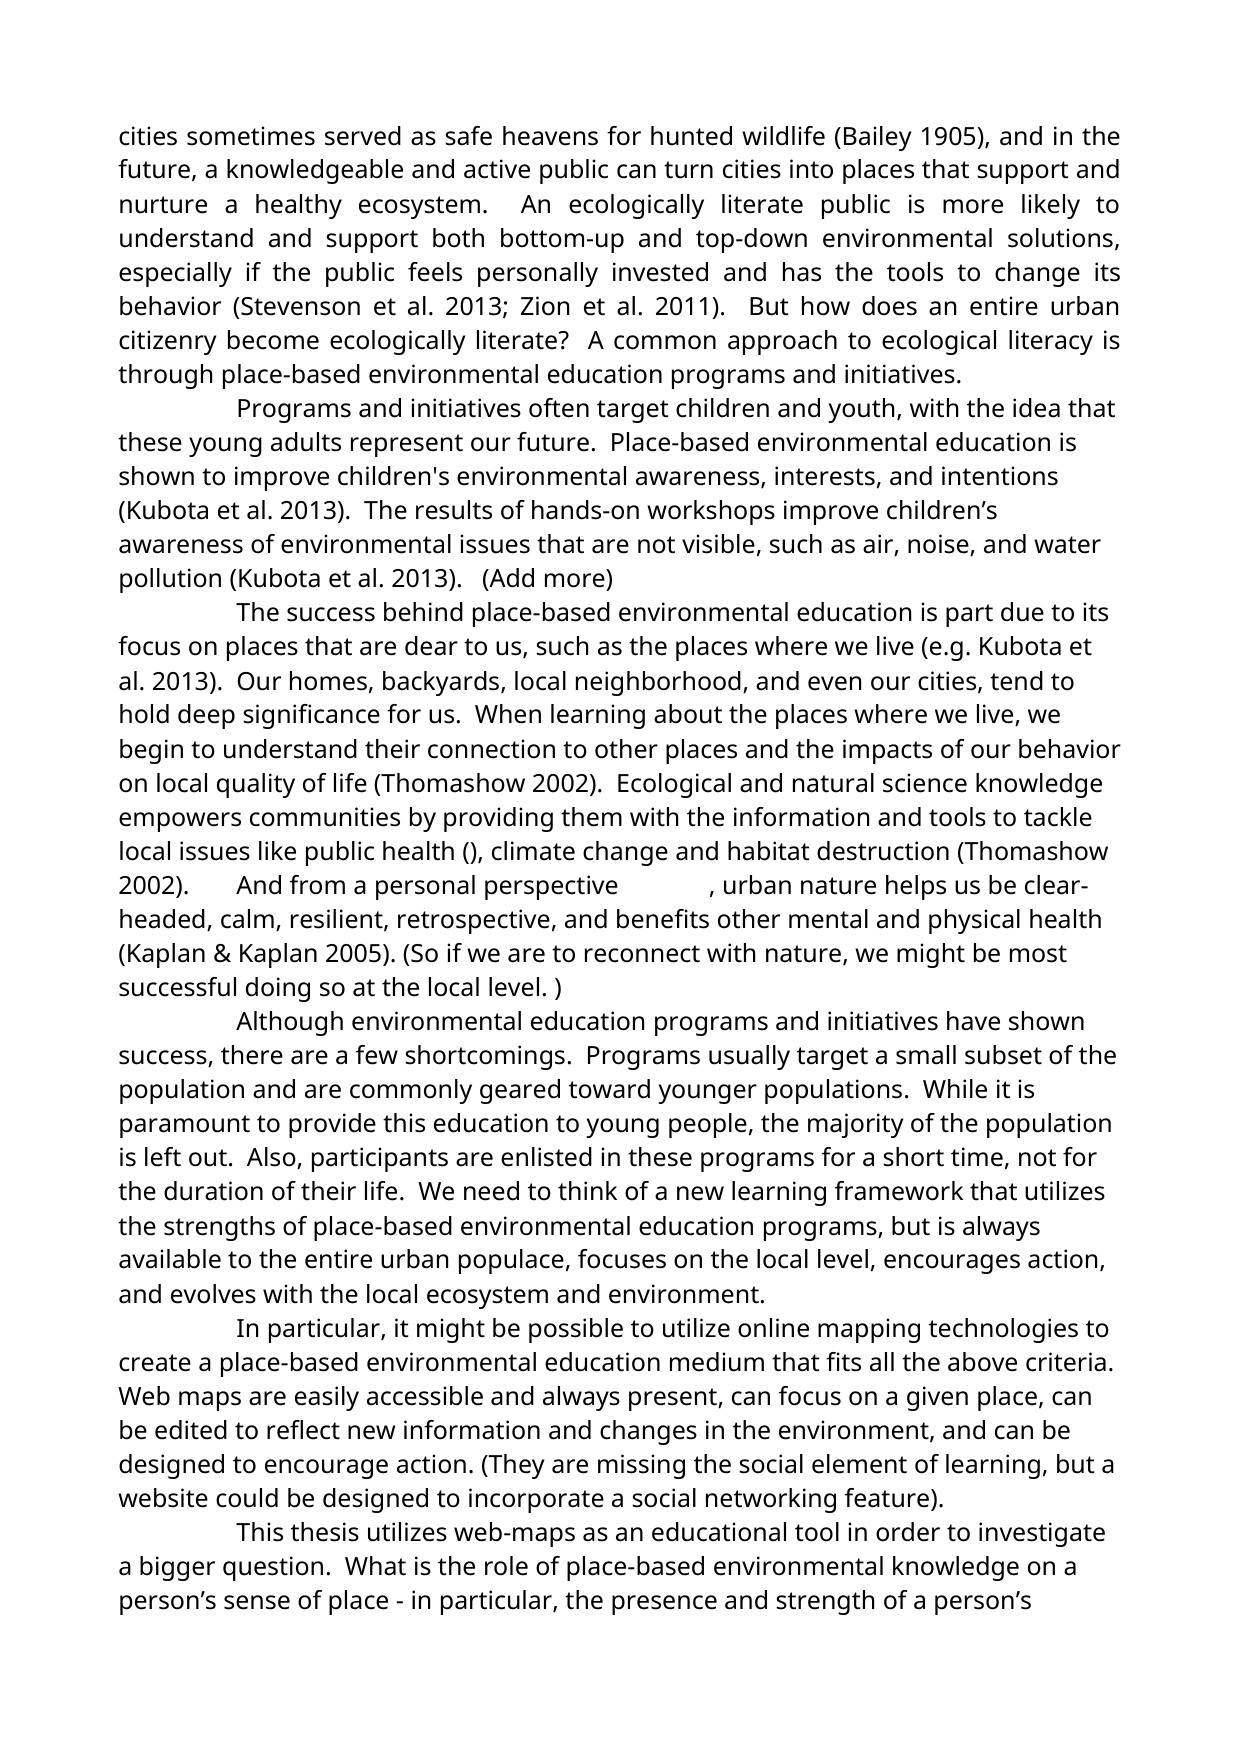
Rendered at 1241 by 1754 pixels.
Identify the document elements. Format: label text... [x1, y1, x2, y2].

text In particular, it might be possible to utilize online mapping technologies to create a place-based environmental education medium that fits all the above criteria. Web maps are easily accessible and always present, can focus on a given place, can be edited to reflect new information and changes in the environment, and can be designed to encourage action. (They are missing the social element of learning, but a website could be designed to incorporate a social networking feature). [118, 1310, 1122, 1515]
text Programs and initiatives often target children and youth, with the idea that these young adults represent our future. Place-based environmental education is shown to improve children's environmental awareness, interests, and intentions (Kubota et al. 2013). The results of hands-on workshops improve children’s awareness of environmental issues that are not visible, such as air, noise, and water pollution (Kubota et al. 2013). (Add more) [118, 391, 1122, 595]
text This thesis utilizes web-maps as an educational tool in order to investigate a bigger question. What is the role of place-based environmental knowledge on a person’s sense of place - in particular, the presence and strength of a person’s [118, 1515, 1122, 1617]
text cities sometimes served as safe heavens for hunted wildlife (Bailey 1905), and in the future, a knowledgeable and active public can turn cities into places that support and nurture a healthy ecosystem. An ecologically literate public is more likely to understand and support both bottom-up and top-down environmental solutions, especially if the public feels personally invested and has the tools to change its behavior (Stevenson et al. 2013; Zion et al. 2011). But how does an entire urban citizenry become ecologically literate? A common approach to ecological literacy is through place-based environmental education programs and initiatives. [118, 118, 1122, 391]
text Although environmental education programs and initiatives have shown success, there are a few shortcomings. Programs usually target a small subset of the population and are commonly geared toward younger populations. While it is paramount to provide this education to young people, the majority of the population is left out. Also, participants are enlisted in these programs for a short time, not for the duration of their life. We need to think of a new learning framework that utilizes the strengths of place-based environmental education programs, but is always available to the entire urban populace, focuses on the local level, encourages action, and evolves with the local ecosystem and environment. [118, 1004, 1122, 1310]
text The success behind place-based environmental education is part due to its focus on places that are dear to us, such as the places where we live (e.g. Kubota et al. 2013). Our homes, backyards, local neighborhood, and even our cities, tend to hold deep significance for us. When learning about the places where we live, we begin to understand their connection to other places and the impacts of our behavior on local quality of life (Thomashow 2002). Ecological and natural science knowledge empowers communities by providing them with the information and tools to tackle local issues like public health (), climate change and habitat destruction (Thomashow 2002). And from a personal perspective , urban nature helps us be clear-headed, calm, resilient, retrospective, and benefits other mental and physical health (Kaplan & Kaplan 2005). (So if we are to reconnect with nature, we might be most successful doing so at the local level. ) [118, 595, 1122, 1004]
